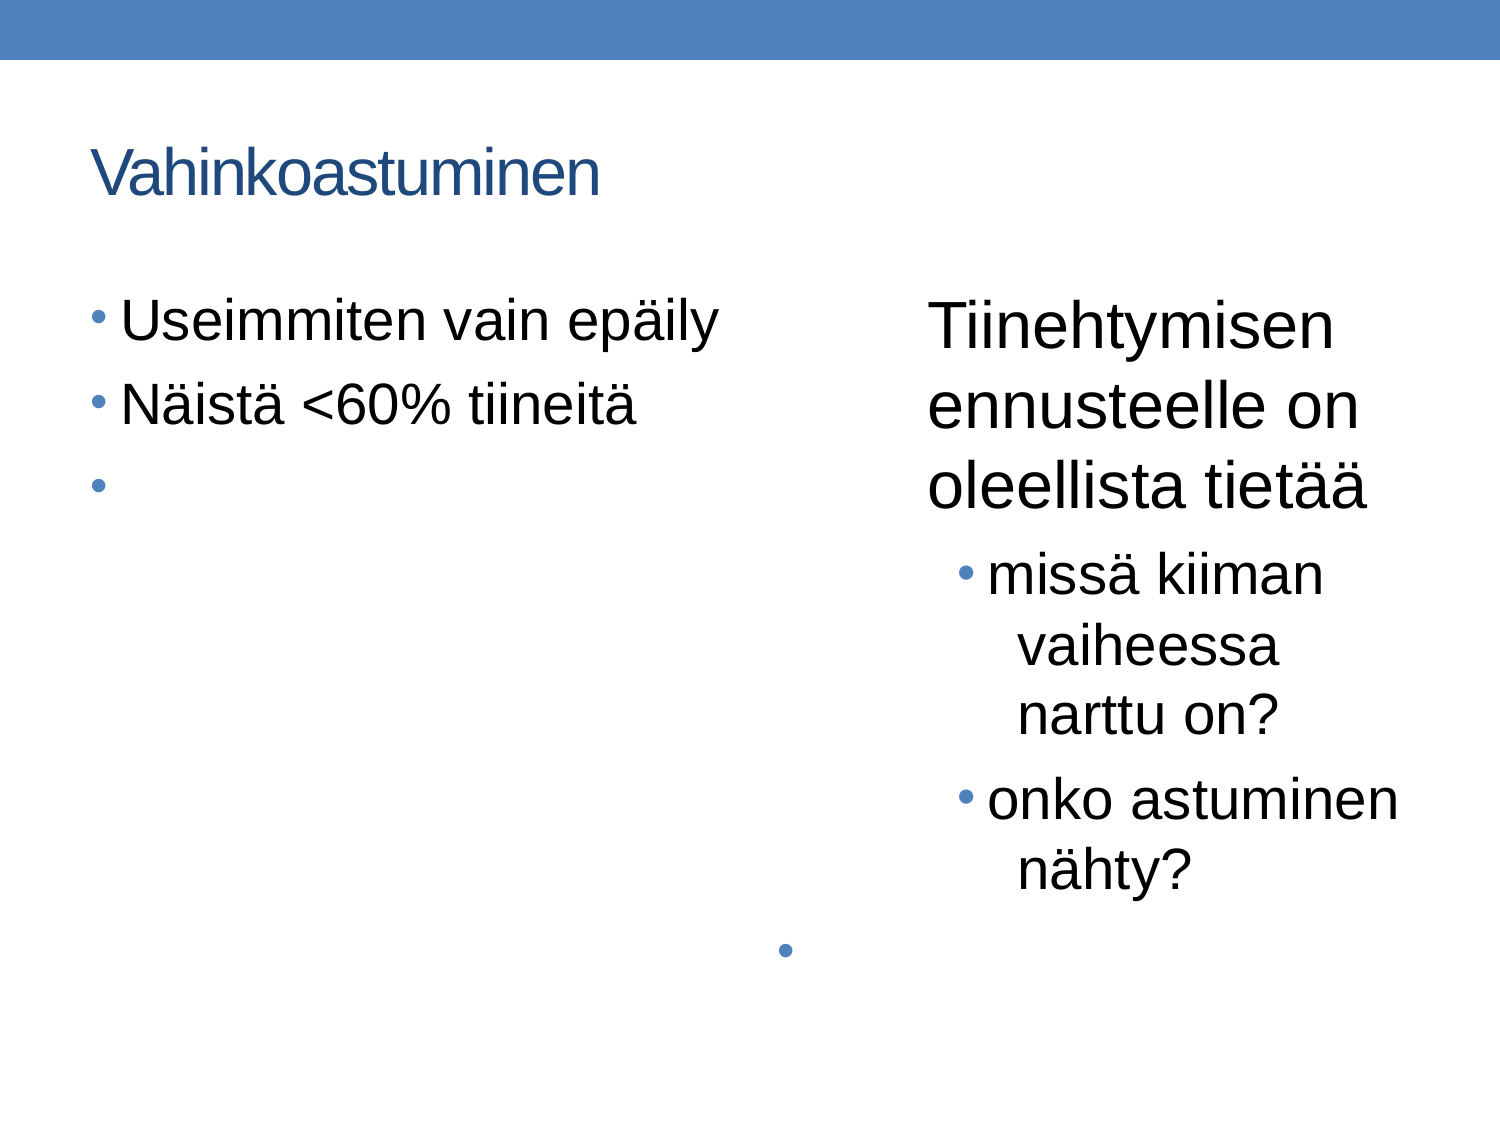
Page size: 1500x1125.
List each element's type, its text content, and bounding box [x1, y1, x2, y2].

title Vahinkoastuminen [75, 87, 1426, 251]
list Useimmiten vain epäily Näistä <60% tiineitä [75, 274, 738, 1049]
list Tiinehtymisen ennusteelle on oleellista tietää missä kiiman vaiheessa narttu on? onko astuminen nähty? [762, 274, 1426, 1049]
